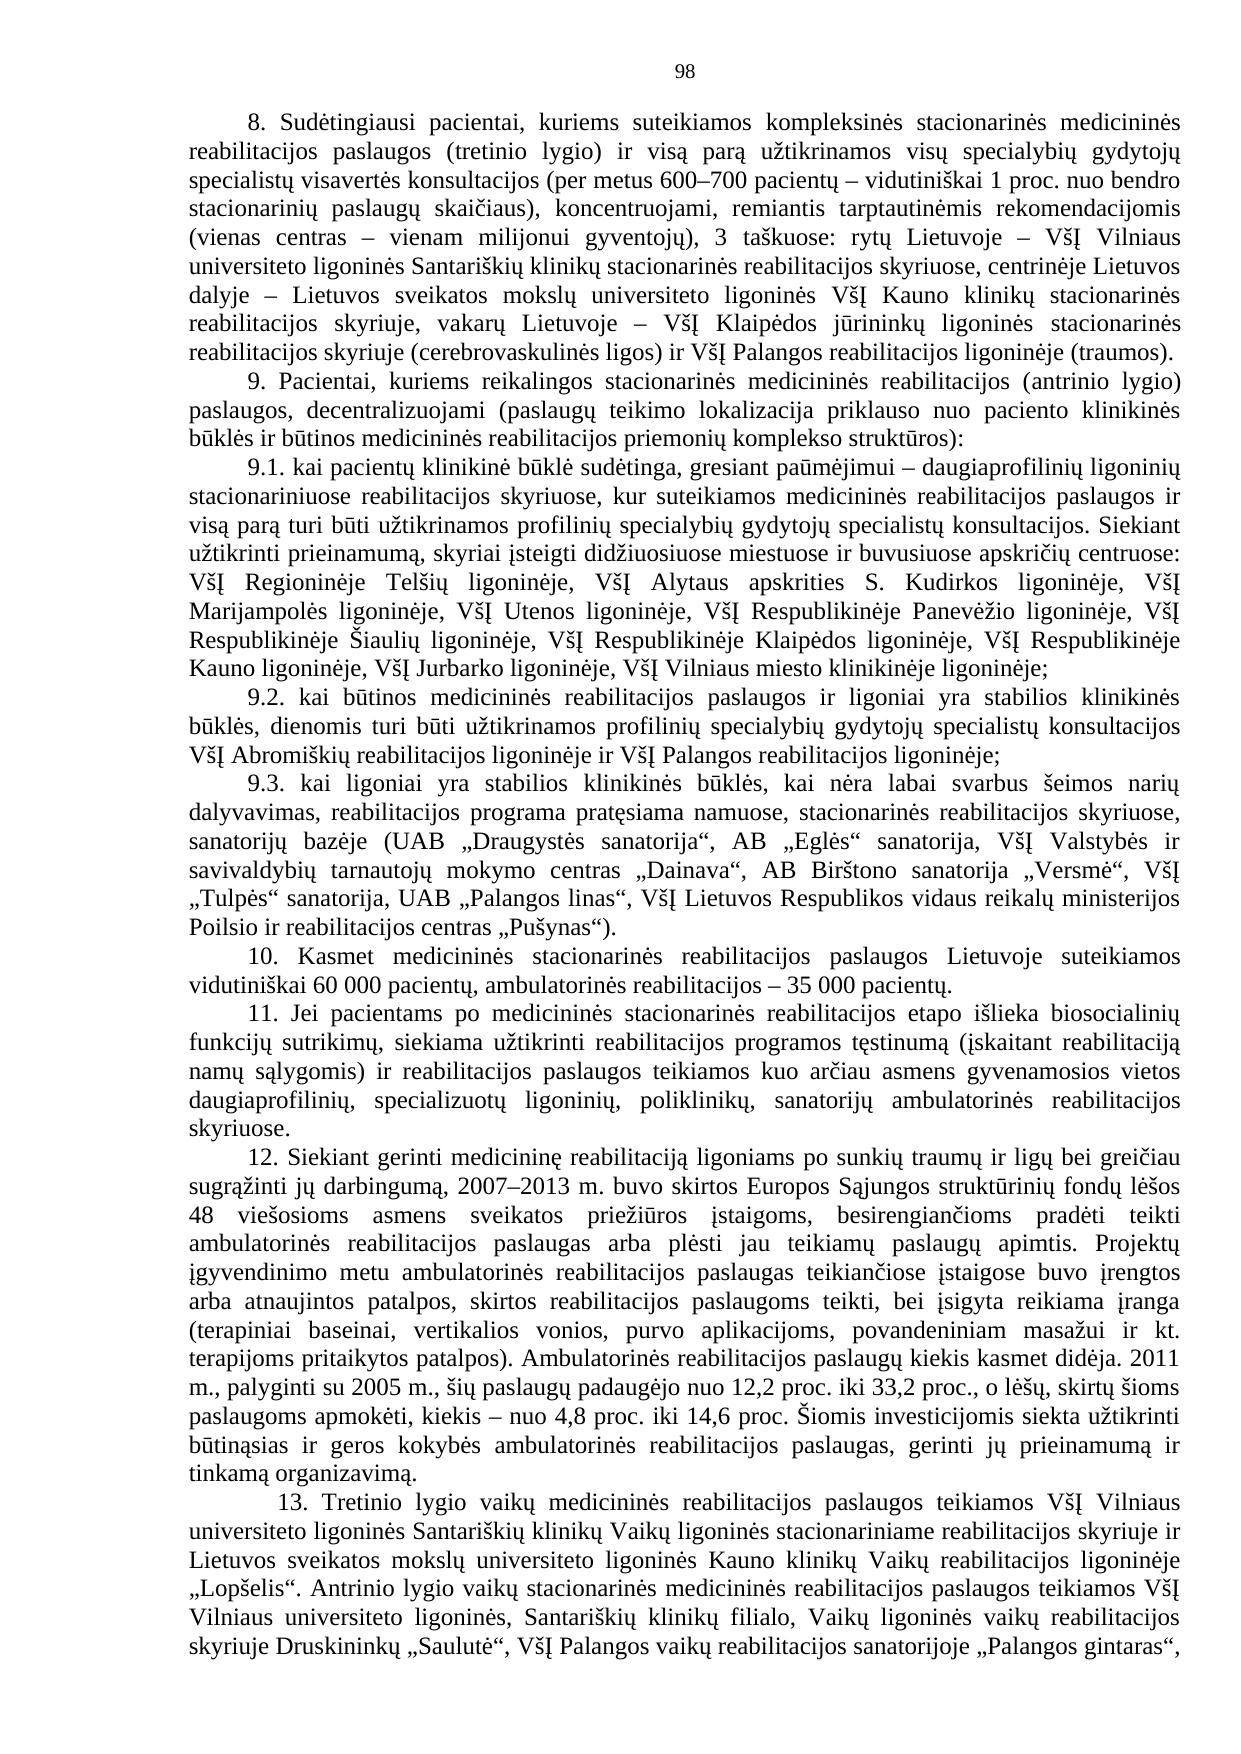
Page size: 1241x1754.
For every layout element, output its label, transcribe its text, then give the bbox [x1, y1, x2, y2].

text 8. Sudėtingiausi pacientai, kuriems suteikiamos kompleksinės stacionarinės medicininės reabilitacijos paslaugos (tretinio lygio) ir visą parą užtikrinamos visų specialybių gydytojų specialistų visavertės konsultacijos (per metus 600–700 pacientų – vidutiniškai 1 proc. nuo bendro stacionarinių paslaugų skaičiaus), koncentruojami, remiantis tarptautinėmis rekomendacijomis (vienas centras – vienam milijonui gyventojų), 3 taškuose: rytų Lietuvoje – VšĮ Vilniaus universiteto ligoninės Santariškių klinikų stacionarinės reabilitacijos skyriuose, centrinėje Lietuvos dalyje – Lietuvos sveikatos mokslų universiteto ligoninės VšĮ Kauno klinikų stacionarinės reabilitacijos skyriuje, vakarų Lietuvoje – VšĮ Klaipėdos jūrininkų ligoninės stacionarinės reabilitacijos skyriuje (cerebrovaskulinės ligos) ir VšĮ Palangos reabilitacijos ligoninėje (traumos). [188, 107, 1181, 366]
text 10. Kasmet medicininės stacionarinės reabilitacijos paslaugos Lietuvoje suteikiamos vidutiniškai 60 000 pacientų, ambulatorinės reabilitacijos – 35 000 pacientų. [188, 941, 1181, 998]
text 13. Tretinio lygio vaikų medicininės reabilitacijos paslaugos teikiamos VšĮ Vilniaus universiteto ligoninės Santariškių klinikų Vaikų ligoninės stacionariniame reabilitacijos skyriuje ir Lietuvos sveikatos mokslų universiteto ligoninės Kauno klinikų Vaikų reabilitacijos ligoninėje „Lopšelis“. Antrinio lygio vaikų stacionarinės medicininės reabilitacijos paslaugos teikiamos VšĮ Vilniaus universiteto ligoninės, Santariškių klinikų filialo, Vaikų ligoninės vaikų reabilitacijos skyriuje Druskininkų „Saulutė“, VšĮ Palangos vaikų reabilitacijos sanatorijoje „Palangos gintaras“, [188, 1487, 1181, 1660]
text 9.3. kai ligoniai yra stabilios klinikinės būklės, kai nėra labai svarbus šeimos narių dalyvavimas, reabilitacijos programa pratęsiama namuose, stacionarinės reabilitacijos skyriuose, sanatorijų bazėje (UAB „Draugystės sanatorija“, AB „Eglės“ sanatorija, VšĮ Valstybės ir savivaldybių tarnautojų mokymo centras „Dainava“, AB Birštono sanatorija „Versmė“, VšĮ „Tulpės“ sanatorija, UAB „Palangos linas“, VšĮ Lietuvos Respublikos vidaus reikalų ministerijos Poilsio ir reabilitacijos centras „Pušynas“). [188, 768, 1181, 941]
text 12. Siekiant gerinti medicininę reabilitaciją ligoniams po sunkių traumų ir ligų bei greičiau sugrąžinti jų darbingumą, 2007–2013 m. buvo skirtos Europos Sąjungos struktūrinių fondų lėšos 48 viešosioms asmens sveikatos priežiūros įstaigoms, besirengiančioms pradėti teikti ambulatorinės reabilitacijos paslaugas arba plėsti jau teikiamų paslaugų apimtis. Projektų įgyvendinimo metu ambulatorinės reabilitacijos paslaugas teikiančiose įstaigose buvo įrengtos arba atnaujintos patalpos, skirtos reabilitacijos paslaugoms teikti, bei įsigyta reikiama įranga (terapiniai baseinai, vertikalios vonios, purvo aplikacijoms, povandeniniam masažui ir kt. terapijoms pritaikytos patalpos). Ambulatorinės reabilitacijos paslaugų kiekis kasmet didėja. 2011 m., palyginti su 2005 m., šių paslaugų padaugėjo nuo 12,2 proc. iki 33,2 proc., o lėšų, skirtų šioms paslaugoms apmokėti, kiekis – nuo 4,8 proc. iki 14,6 proc. Šiomis investicijomis siekta užtikrinti būtinąsias ir geros kokybės ambulatorinės reabilitacijos paslaugas, gerinti jų prieinamumą ir tinkamą organizavimą. [188, 1142, 1181, 1487]
text 9.1. kai pacientų klinikinė būklė sudėtinga, gresiant paūmėjimui – daugiaprofilinių ligoninių stacionariniuose reabilitacijos skyriuose, kur suteikiamos medicininės reabilitacijos paslaugos ir visą parą turi būti užtikrinamos profilinių specialybių gydytojų specialistų konsultacijos. Siekiant užtikrinti prieinamumą, skyriai įsteigti didžiuosiuose miestuose ir buvusiuose apskričių centruose: VšĮ Regioninėje Telšių ligoninėje, VšĮ Alytaus apskrities S. Kudirkos ligoninėje, VšĮ Marijampolės ligoninėje, VšĮ Utenos ligoninėje, VšĮ Respublikinėje Panevėžio ligoninėje, VšĮ Respublikinėje Šiaulių ligoninėje, VšĮ Respublikinėje Klaipėdos ligoninėje, VšĮ Respublikinėje Kauno ligoninėje, VšĮ Jurbarko ligoninėje, VšĮ Vilniaus miesto klinikinėje ligoninėje; [188, 452, 1181, 682]
text 11. Jei pacientams po medicininės stacionarinės reabilitacijos etapo išlieka biosocialinių funkcijų sutrikimų, siekiama užtikrinti reabilitacijos programos tęstinumą (įskaitant reabilitaciją namų sąlygomis) ir reabilitacijos paslaugos teikiamos kuo arčiau asmens gyvenamosios vietos daugiaprofilinių, specializuotų ligoninių, poliklinikų, sanatorijų ambulatorinės reabilitacijos skyriuose. [188, 998, 1181, 1142]
text 9.2. kai būtinos medicininės reabilitacijos paslaugos ir ligoniai yra stabilios klinikinės būklės, dienomis turi būti užtikrinamos profilinių specialybių gydytojų specialistų konsultacijos VšĮ Abromiškių reabilitacijos ligoninėje ir VšĮ Palangos reabilitacijos ligoninėje; [188, 682, 1181, 768]
text 9. Pacientai, kuriems reikalingos stacionarinės medicininės reabilitacijos (antrinio lygio) paslaugos, decentralizuojami (paslaugų teikimo lokalizacija priklauso nuo paciento klinikinės būklės ir būtinos medicininės reabilitacijos priemonių komplekso struktūros): [188, 366, 1181, 452]
